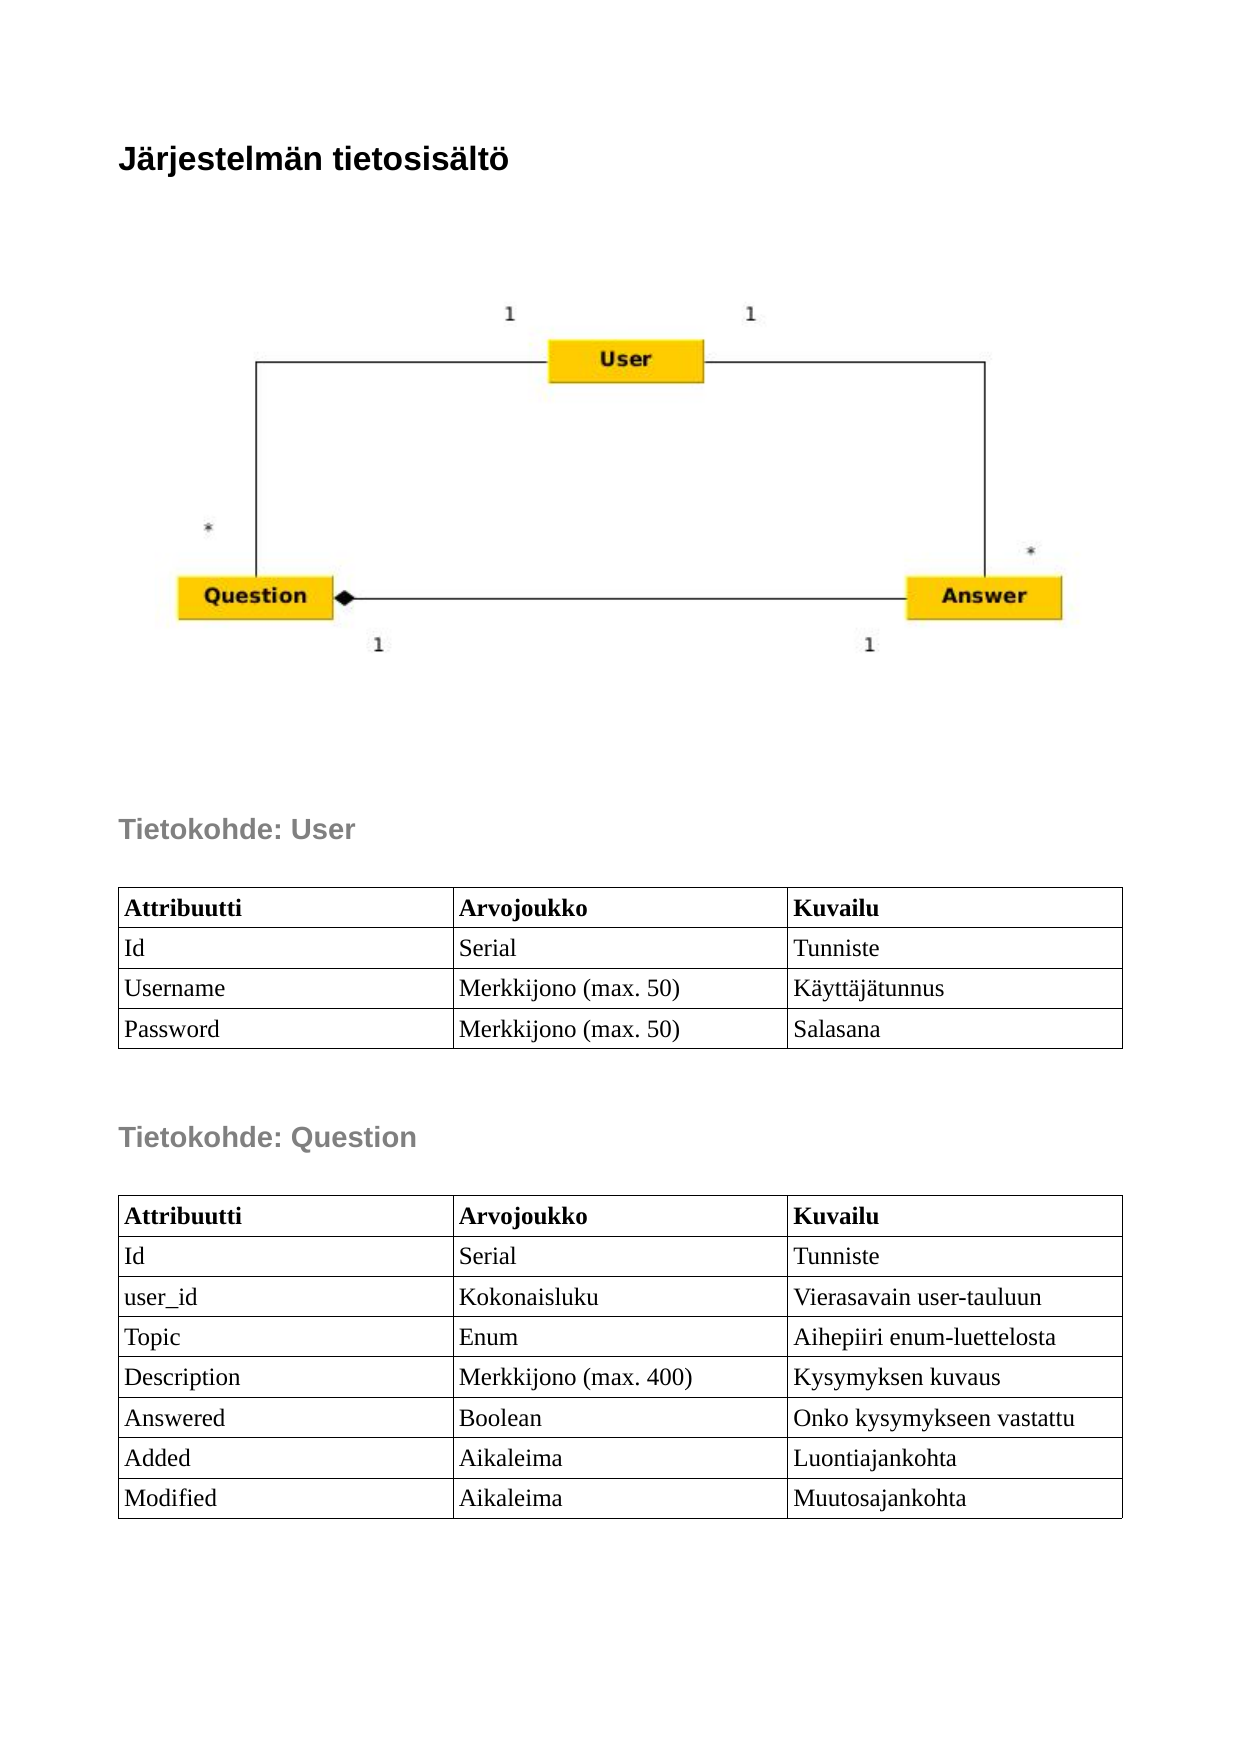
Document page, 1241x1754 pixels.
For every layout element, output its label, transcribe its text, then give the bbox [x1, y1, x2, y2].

table_header Arvojoukko [454, 888, 787, 927]
table_cell Boolean [454, 1398, 787, 1437]
table_cell Kysymyksen kuvaus [788, 1357, 1122, 1397]
table_cell Aikaleima [454, 1479, 787, 1518]
table_cell Id [119, 928, 453, 968]
table_cell Enum [454, 1317, 787, 1356]
table_cell Aihepiiri enum-luettelosta [788, 1317, 1122, 1356]
table_cell Modified [119, 1479, 453, 1518]
table_header Kuvailu [788, 888, 1122, 927]
subtitle Tietokohde: User [118, 812, 1122, 846]
table_cell Merkkijono (max. 400) [454, 1357, 787, 1397]
table_header Kuvailu [788, 1196, 1122, 1236]
table_cell user_id [119, 1277, 453, 1316]
table_cell Merkkijono (max. 50) [454, 1009, 787, 1048]
table_cell Password [119, 1009, 453, 1048]
table_cell Serial [454, 1237, 787, 1276]
table_cell Kokonaisluku [454, 1277, 787, 1316]
table_cell Muutosajankohta [788, 1479, 1122, 1518]
table_cell Vierasavain user-tauluun [788, 1277, 1122, 1316]
table_cell Serial [454, 928, 787, 968]
subtitle Tietokohde: Question [118, 1120, 1122, 1154]
table_cell Added [119, 1438, 453, 1477]
table_cell Description [119, 1357, 453, 1397]
table_cell Onko kysymykseen vastattu [788, 1398, 1122, 1437]
table_header Arvojoukko [454, 1196, 787, 1236]
table_header Attribuutti [119, 1196, 453, 1236]
table_cell Käyttäjätunnus [788, 969, 1122, 1008]
table_cell Answered [119, 1398, 453, 1437]
table_cell Tunniste [788, 1237, 1122, 1276]
table_cell Id [119, 1237, 453, 1276]
table_cell Username [119, 969, 453, 1008]
table_cell Topic [119, 1317, 453, 1356]
table_cell Salasana [788, 1009, 1122, 1048]
picture [154, 277, 1086, 683]
table_cell Aikaleima [454, 1438, 787, 1477]
subtitle Järjestelmän tietosisältö [118, 139, 1122, 178]
table_cell Tunniste [788, 928, 1122, 968]
table_header Attribuutti [119, 888, 453, 927]
table_cell Merkkijono (max. 50) [454, 969, 787, 1008]
table_cell Luontiajankohta [788, 1438, 1122, 1477]
